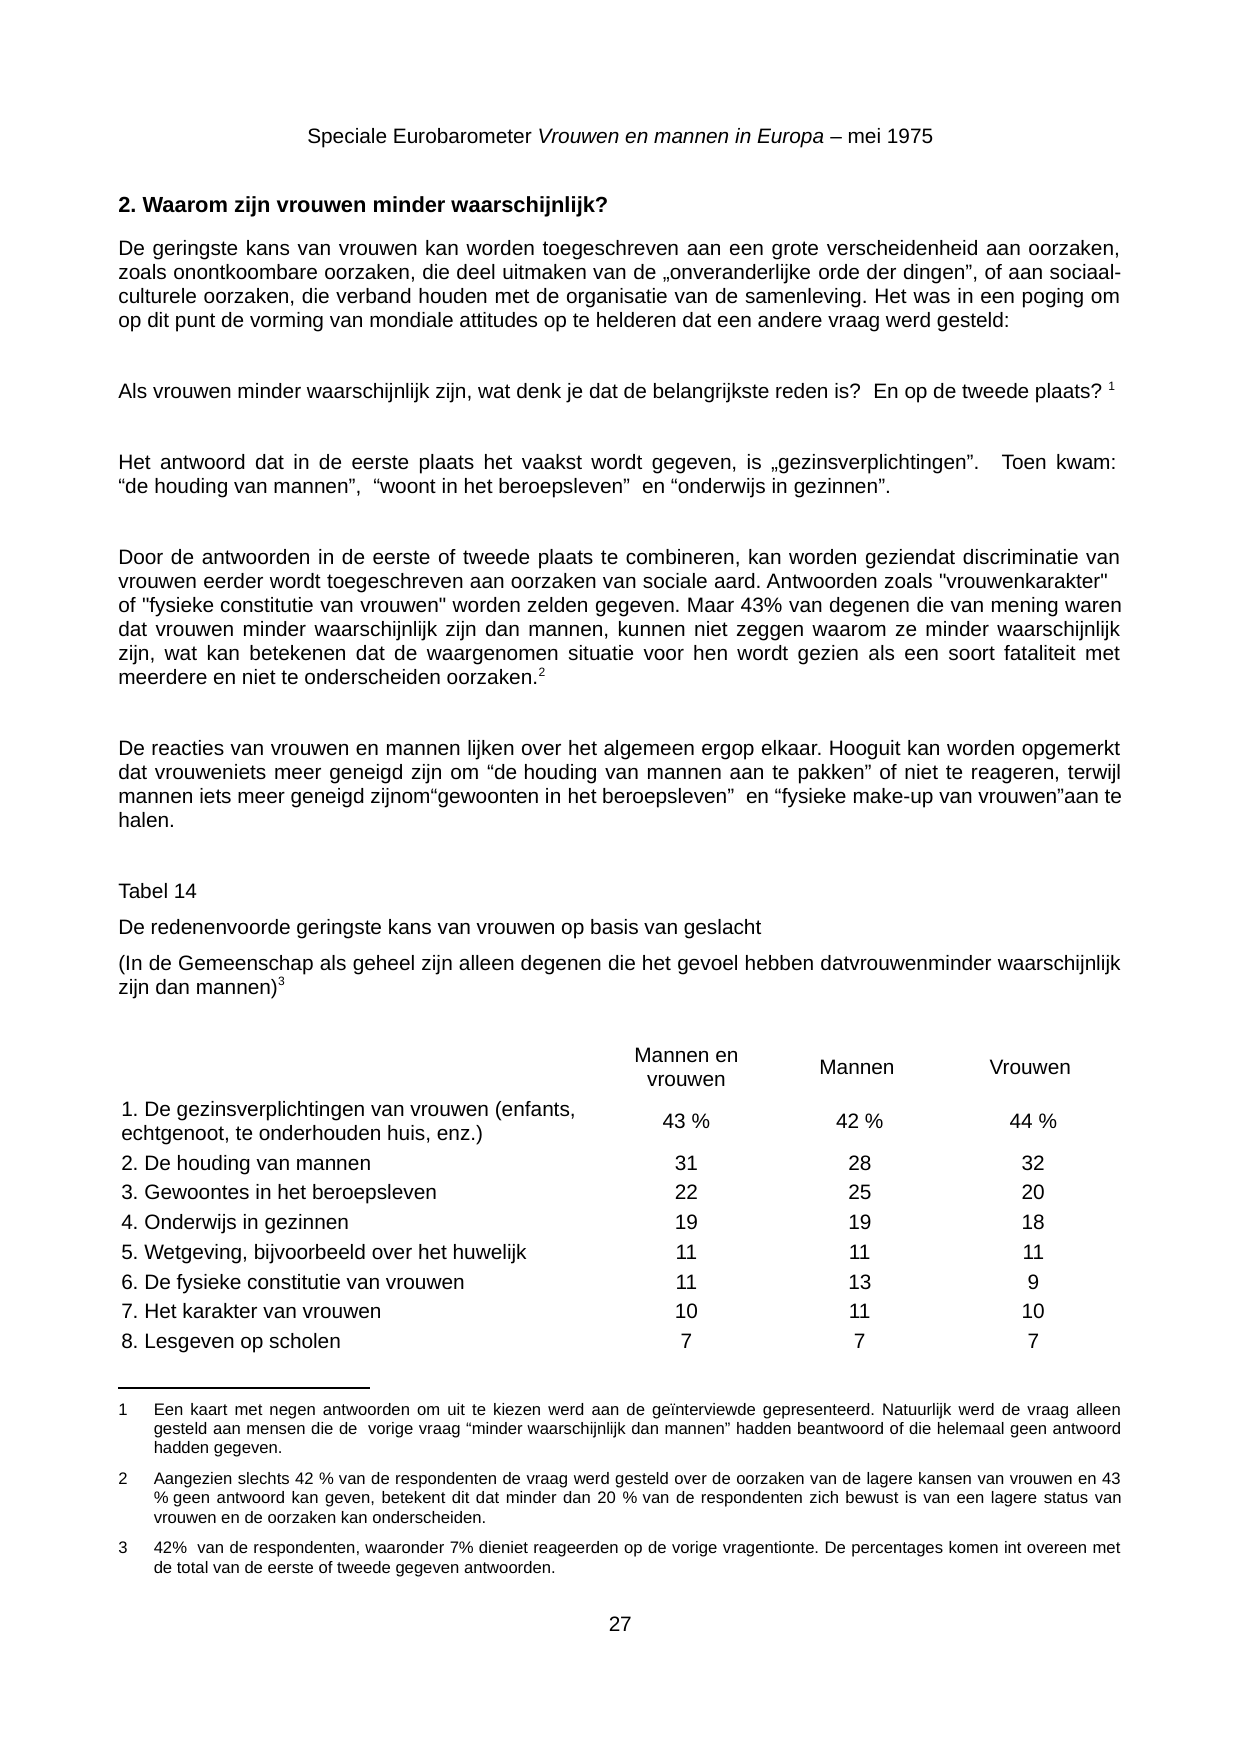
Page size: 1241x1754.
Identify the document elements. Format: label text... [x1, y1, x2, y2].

table_cell 4. Onderwijs in gezinnen [118, 1207, 599, 1237]
table_cell 13 [773, 1267, 946, 1296]
table_cell 7 [773, 1326, 946, 1356]
subtitle 2. Waarom zijn vrouwen minder waarschijnlijk? [118, 192, 1122, 217]
text Als vrouwen minder waarschijnlijk zijn, wat denk je dat de belangrijkste reden is? En op de tweede plaats? [118, 379, 1122, 403]
text Tabel 14 [118, 879, 1122, 903]
table_cell 43 % [599, 1094, 773, 1147]
table_cell 11 [946, 1237, 1120, 1267]
table_cell 2. De houding van mannen [118, 1148, 599, 1177]
table_cell 31 [599, 1148, 773, 1177]
table_cell 9 [946, 1267, 1120, 1296]
text De geringste kans van vrouwen kan worden toegeschreven aan een grote verscheidenheid aan oorzaken, zoals onontkoombare oorzaken, die deel uitmaken van de „onveranderlijke orde der dingen”, of aan sociaal-culturele oorzaken, die verband houden met de organisatie van de samenleving. Het was in een poging om op dit punt de vorming van mondiale attitudes op te helderen dat een andere vraag werd gesteld: [118, 236, 1122, 331]
text De redenenvoorde geringste kans van vrouwen op basis van geslacht [118, 915, 1122, 939]
table_header Mannen [773, 1040, 946, 1094]
table_cell 11 [773, 1296, 946, 1326]
table_cell 7. Het karakter van vrouwen [118, 1296, 599, 1326]
text Het antwoord dat in de eerste plaats het vaakst wordt gegeven, is „gezinsverplichtingen”. Toen kwam: “de houding van mannen”, “woont in het beroepsleven” en “onderwijs in gezinnen”. [118, 450, 1122, 498]
table_cell 3. Gewoontes in het beroepsleven [118, 1177, 599, 1207]
text (In de Gemeenschap als geheel zijn alleen degenen die het gevoel hebben datvrouwenminder waarschijnlijk zijn dan mannen) [118, 951, 1122, 998]
table_header Vrouwen [946, 1040, 1120, 1094]
table_cell 10 [599, 1296, 773, 1326]
table_cell 7 [599, 1326, 773, 1356]
text Aangezien slechts 42 % van de respondenten de vraag werd gesteld over de oorzaken van de lagere kansen van vrouwen en 43 % geen antwoord kan geven, betekent dit dat minder dan 20 % van de respondenten zich bewust is van een lagere status van vrouwen en de oorzaken kan onderscheiden. [118, 1469, 1122, 1527]
text Een kaart met negen antwoorden om uit te kiezen werd aan de geïnterviewde gepresenteerd. Natuurlijk werd de vraag alleen gesteld aan mensen die de vorige vraag “minder waarschijnlijk dan mannen” hadden beantwoord of die helemaal geen antwoord hadden gegeven. [118, 1400, 1122, 1457]
table_cell 18 [946, 1207, 1120, 1237]
table_cell 11 [599, 1267, 773, 1296]
table_cell 28 [773, 1148, 946, 1177]
table_cell 19 [599, 1207, 773, 1237]
table_cell 44 % [946, 1094, 1120, 1147]
table_cell 42 % [773, 1094, 946, 1147]
table_cell 5. Wetgeving, bijvoorbeeld over het huwelijk [118, 1237, 599, 1267]
table_cell 8. Lesgeven op scholen [118, 1326, 599, 1356]
table_cell 10 [946, 1296, 1120, 1326]
table_cell 11 [773, 1237, 946, 1267]
table_cell 19 [773, 1207, 946, 1237]
table_header [118, 1040, 599, 1094]
table_cell 6. De fysieke constitutie van vrouwen [118, 1267, 599, 1296]
table_header Mannen en vrouwen [599, 1040, 773, 1094]
table_cell 32 [946, 1148, 1120, 1177]
table_cell 7 [946, 1326, 1120, 1356]
text Door de antwoorden in de eerste of tweede plaats te combineren, kan worden geziendat discriminatie van vrouwen eerder wordt toegeschreven aan oorzaken van sociale aard. Antwoorden zoals "vrouwenkarakter" of "fysieke constitutie van vrouwen" worden zelden gegeven. Maar 43% van degenen die van mening waren dat vrouwen minder waarschijnlijk zijn dan mannen, kunnen niet zeggen waarom ze minder waarschijnlijk zijn, wat kan betekenen dat de waargenomen situatie voor hen wordt gezien als een soort fataliteit met meerdere en niet te onderscheiden oorzaken. [118, 545, 1122, 689]
text 42% van de respondenten, waaronder 7% dieniet reageerden op de vorige vragentionte. De percentages komen int overeen met de total van de eerste of tweede gegeven antwoorden. [118, 1538, 1122, 1577]
text De reacties van vrouwen en mannen lijken over het algemeen ergop elkaar. Hooguit kan worden opgemerkt dat vrouweniets meer geneigd zijn om “de houding van mannen aan te pakken” of niet te reageren, terwijl mannen iets meer geneigd zijnom“gewoonten in het beroepsleven” en “fysieke make-up van vrouwen”aan te halen. [118, 736, 1122, 832]
table_cell 25 [773, 1177, 946, 1207]
table_cell 1. De gezinsverplichtingen van vrouwen (enfants, echtgenoot, te onderhouden huis, enz.) [118, 1094, 599, 1147]
table_cell 20 [946, 1177, 1120, 1207]
table_cell 11 [599, 1237, 773, 1267]
table_cell 22 [599, 1177, 773, 1207]
